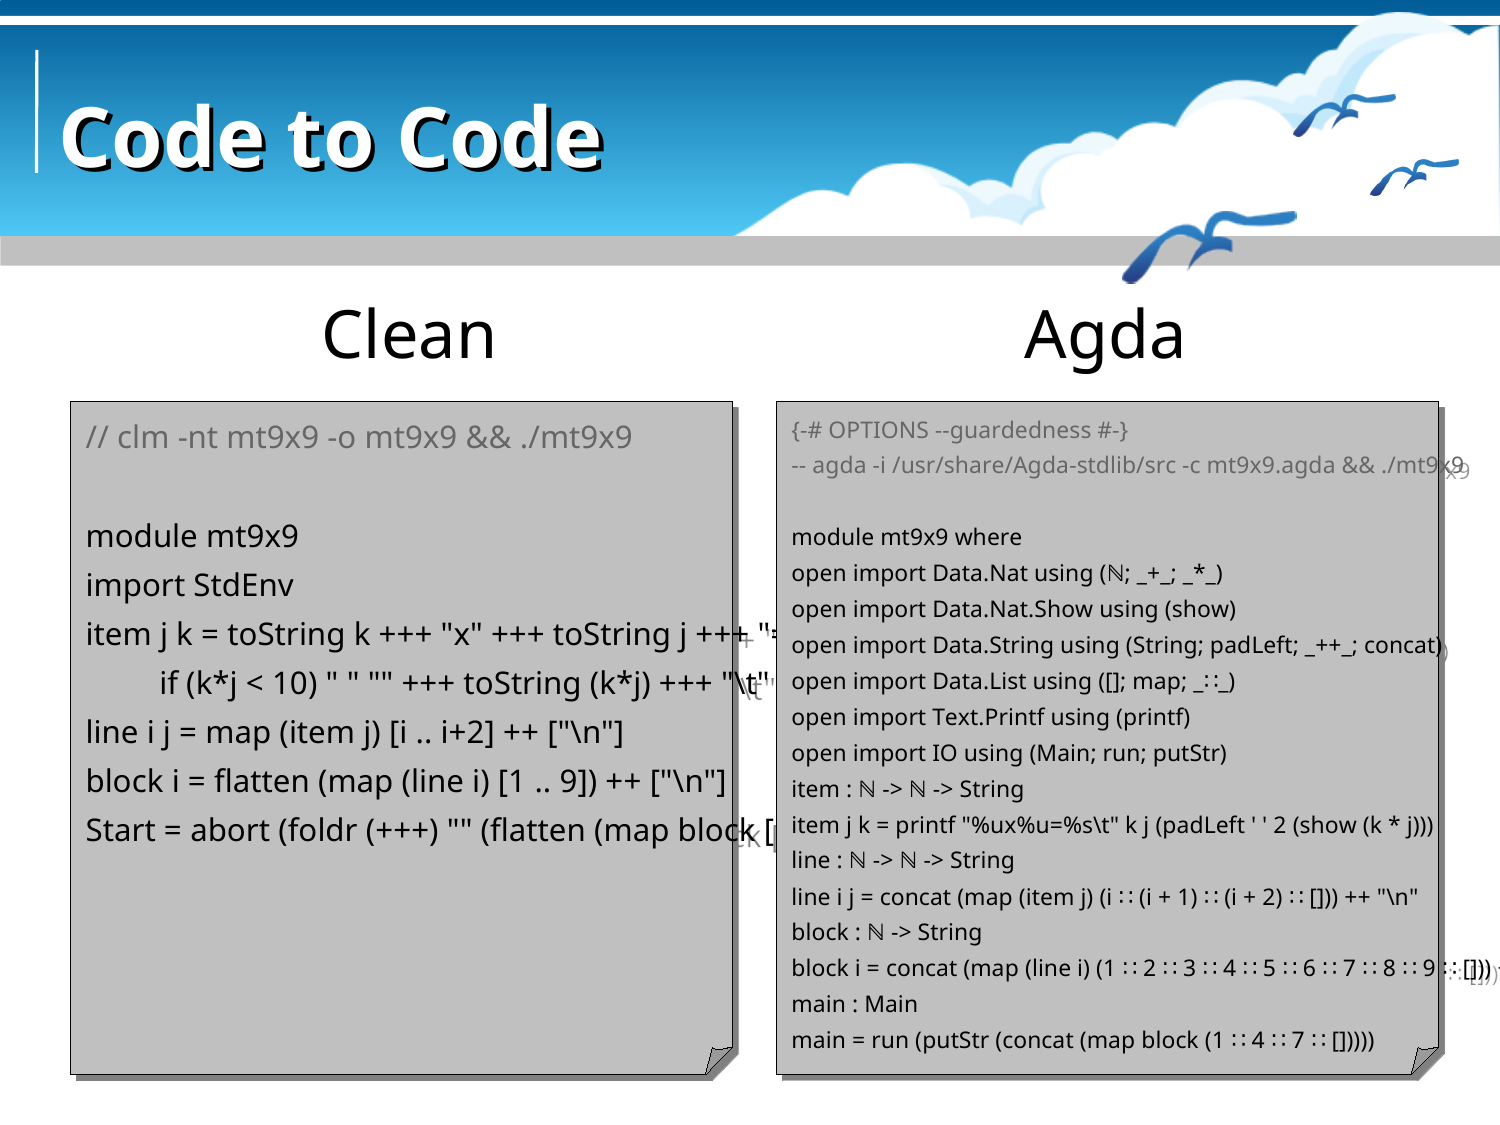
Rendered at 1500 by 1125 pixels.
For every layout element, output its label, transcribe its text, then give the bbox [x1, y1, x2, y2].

picture [730, 12, 1500, 284]
title Code to Code [59, 86, 1465, 186]
text_box Clean [307, 283, 544, 388]
text_box // clm -nt mt9x9 -o mt9x9 && ./mt9x9 module mt9x9 import StdEnv item j k = toString k +++ "x" +++ toString j +++ "=" +++ if (k*j < 10) " " "" +++ toString (k*j) +++ "\t" line i j = map (item j) [i .. i+2] ++ ["\n"] block i = flatten (map (line i) [1 .. 9]) ++ ["\n"] Start = abort (foldr (+++) "" (flatten (map block [1, 4 .. 9]))) [70, 401, 733, 1075]
text_box {-# OPTIONS --guardedness #-} -- agda -i /usr/share/Agda-stdlib/src -c mt9x9.agda && ./mt9x9 module mt9x9 where open import Data.Nat using (ℕ; _+_; _*_) open import Data.Nat.Show using (show) open import Data.String using (String; padLeft; _++_; concat) open import Data.List using ([]; map; _∷_) open import Text.Printf using (printf) open import IO using (Main; run; putStr) item : ℕ -> ℕ -> String item j k = printf "%ux%u=%s\t" k j (padLeft ' ' 2 (show (k * j))) line : ℕ -> ℕ -> String line i j = concat (map (item j) (i ∷ (i + 1) ∷ (i + 2) ∷ [])) ++ "\n" block : ℕ -> String block i = concat (map (line i) (1 ∷ 2 ∷ 3 ∷ 4 ∷ 5 ∷ 6 ∷ 7 ∷ 8 ∷ 9 ∷ [])) ++ "\n" main : Main main = run (putStr (concat (map block (1 ∷ 4 ∷ 7 ∷ [])))) [776, 401, 1439, 1075]
text_box Agda [1009, 283, 1223, 388]
